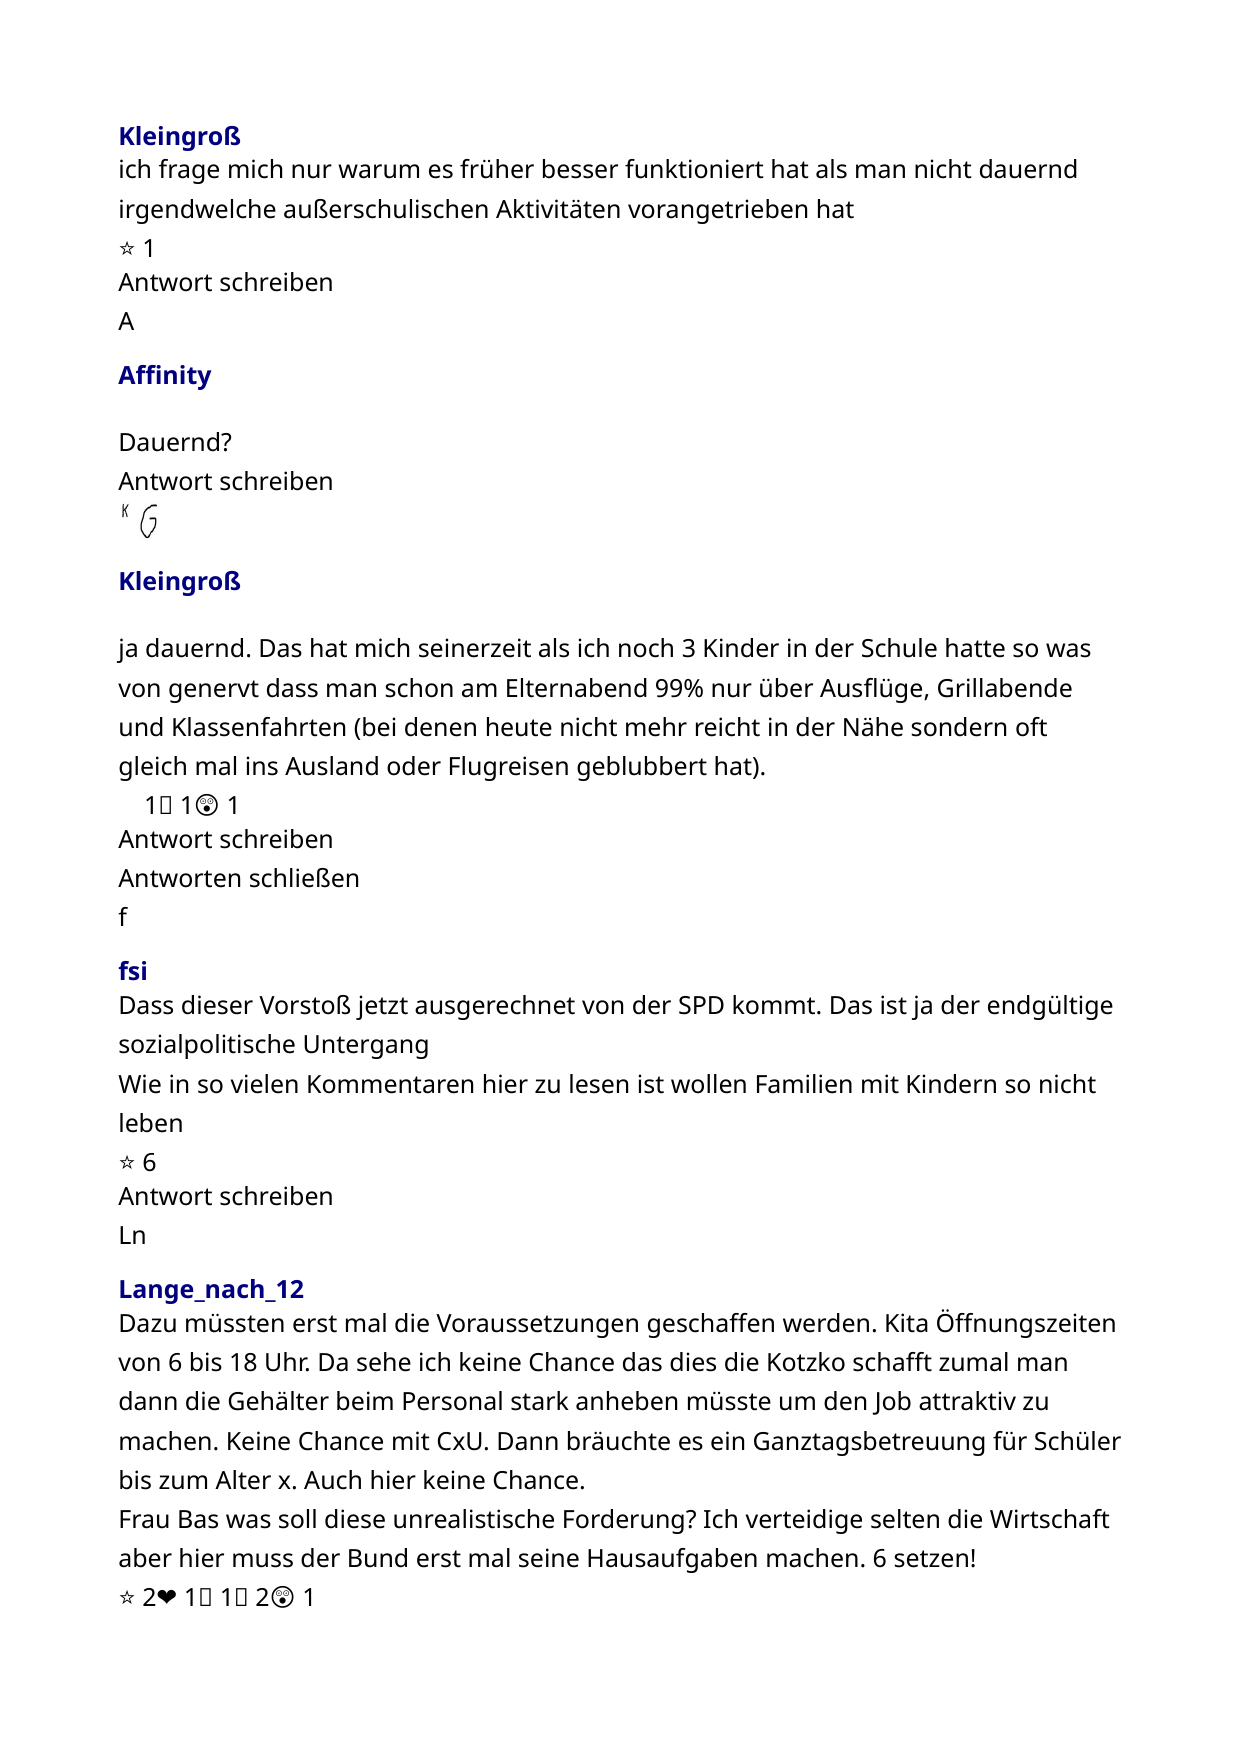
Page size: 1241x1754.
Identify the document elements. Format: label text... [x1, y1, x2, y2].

text 🙁 1🤨 1😲 1 [118, 788, 1122, 822]
subtitle Kleingroß [118, 118, 1122, 152]
text ich frage mich nur warum es früher besser funktioniert hat als man nicht dauernd irgendwelche außerschulischen Aktivitäten vorangetrieben hat [118, 152, 1122, 225]
text Antwort schreiben [118, 264, 1122, 299]
text ja dauernd. Das hat mich seinerzeit als ich noch 3 Kinder in der Schule hatte so was von genervt dass man schon am Elternabend 99% nur über Ausflüge, Grillabende und Klassenfahrten (bei denen heute nicht mehr reicht in der Nähe sondern oft gleich mal ins Ausland oder Flugreisen geblubbert hat). [118, 631, 1122, 783]
text Wie in so vielen Kommentaren hier zu lesen ist wollen Familien mit Kindern so nicht leben [118, 1066, 1122, 1139]
subtitle Lange_nach_12 [118, 1272, 1122, 1306]
text A [118, 304, 1122, 338]
text Frau Bas was soll diese unrealistische Forderung? Ich verteidige selten die Wirtschaft aber hier muss der Bund erst mal seine Hausaufgaben machen. 6 setzen! [118, 1501, 1122, 1575]
text ⭐️ 2❤️ 1🙁 1🤨 2😲 1 [118, 1580, 1122, 1614]
text Antwort schreiben [118, 464, 1122, 498]
text Antwort schreiben [118, 1179, 1122, 1213]
subtitle Affinity [118, 357, 1122, 392]
text Antworten schließen [118, 861, 1122, 895]
text ⭐️ 1 [118, 231, 1122, 264]
text Ln [118, 1218, 1122, 1252]
text Dazu müssten erst mal die Voraussetzungen geschaffen werden. Kita Öffnungszeiten von 6 bis 18 Uhr. Da sehe ich keine Chance das dies die Kotzko schafft zumal man dann die Gehälter beim Personal stark anheben müsste um den Job attraktiv zu machen. Keine Chance mit CxU. Dann bräuchte es ein Ganztagsbetreuung für Schüler bis zum Alter x. Auch hier keine Chance. [118, 1306, 1122, 1496]
text Antwort schreiben [118, 822, 1122, 856]
text Dass dieser Vorstoß jetzt ausgerechnet von der SPD kommt. Das ist ja der endgültige sozialpolitische Untergang [118, 988, 1122, 1061]
text f [118, 900, 1122, 934]
subtitle fsi [118, 954, 1122, 988]
text Dauernd? [118, 424, 1122, 459]
text ⭐️ 6 [118, 1144, 1122, 1179]
picture [118, 502, 161, 546]
subtitle Kleingroß [118, 564, 1122, 598]
